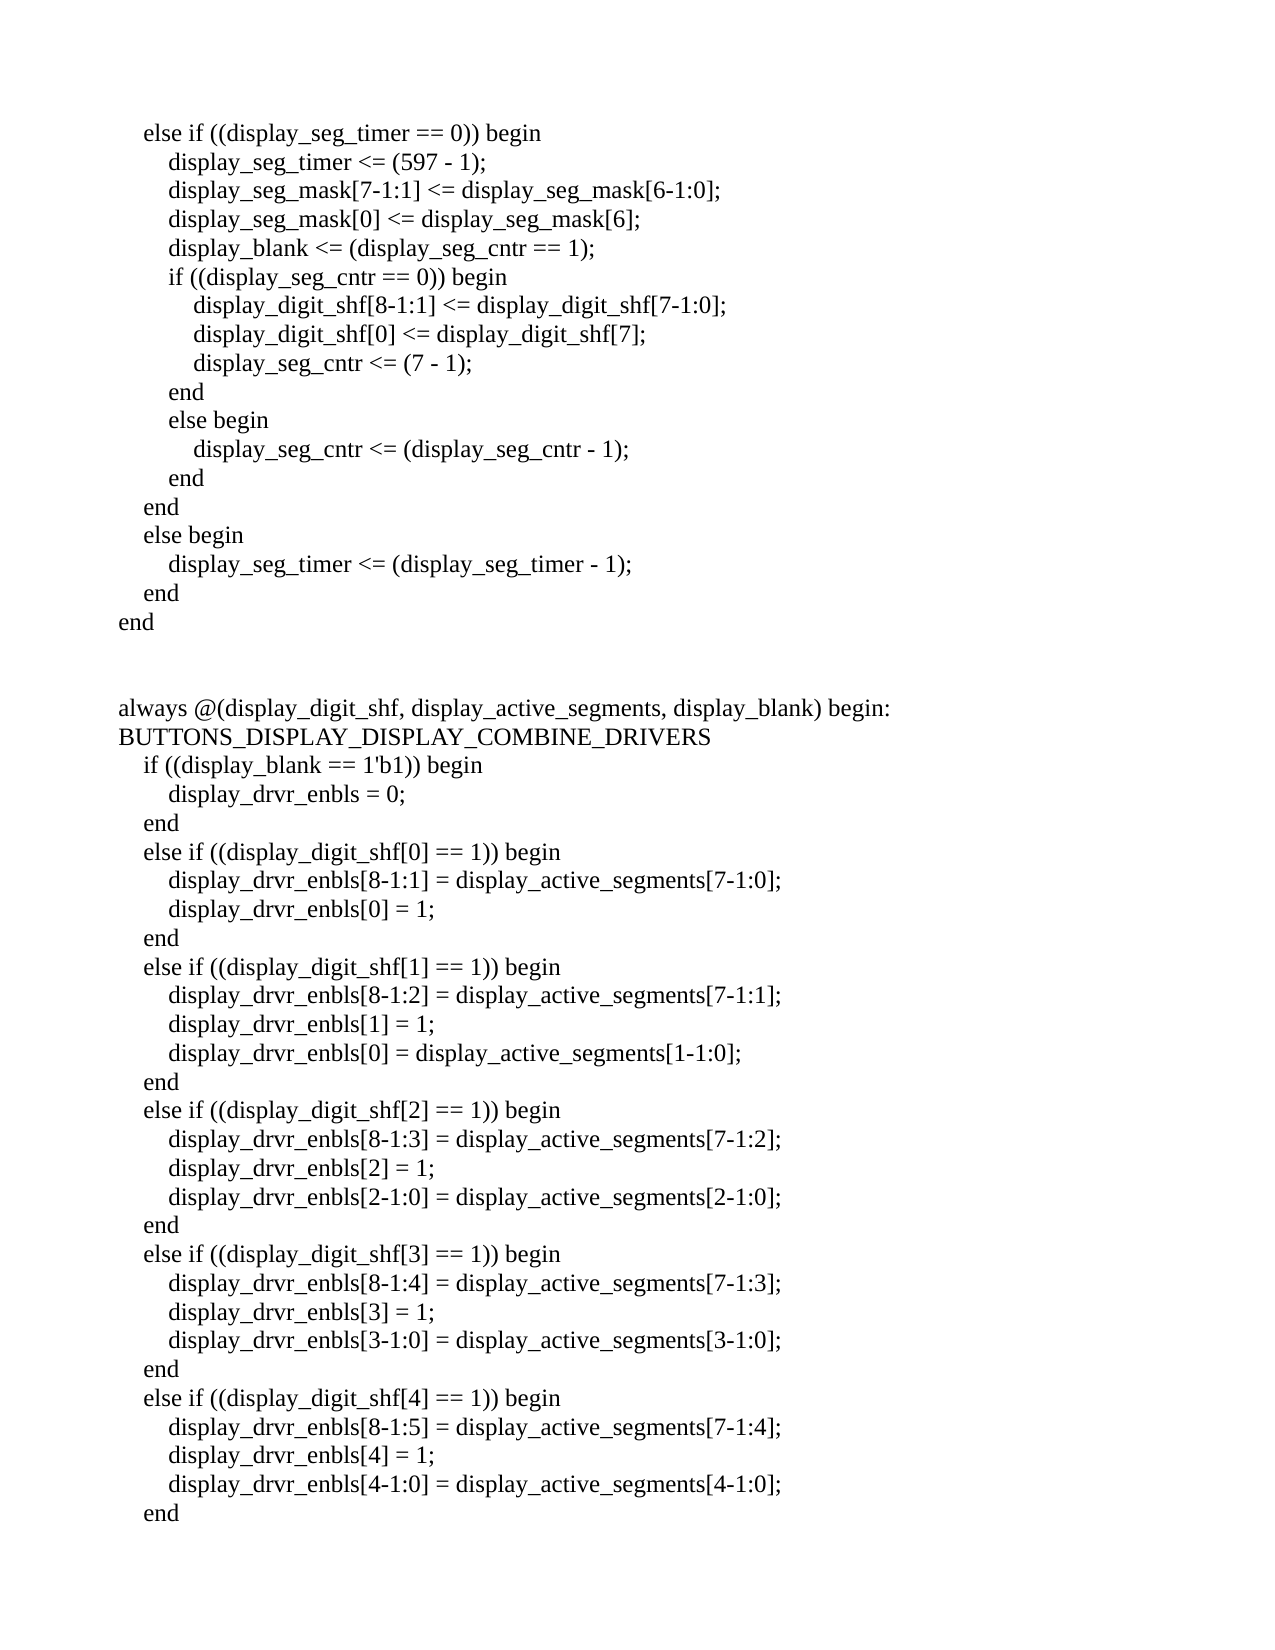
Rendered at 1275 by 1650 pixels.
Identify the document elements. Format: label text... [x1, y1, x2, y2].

text else if ((display_digit_shf[4] == 1)) begin [118, 1383, 1157, 1412]
text display_drvr_enbls[1] = 1; [118, 1009, 1157, 1038]
text else if ((display_digit_shf[0] == 1)) begin [118, 837, 1157, 866]
text display_drvr_enbls[4-1:0] = display_active_segments[4-1:0]; [118, 1469, 1157, 1498]
text display_digit_shf[8-1:1] <= display_digit_shf[7-1:0]; [118, 291, 1157, 319]
text end [118, 1354, 1157, 1383]
text display_seg_timer <= (display_seg_timer - 1); [118, 549, 1157, 578]
text display_drvr_enbls[8-1:5] = display_active_segments[7-1:4]; [118, 1412, 1157, 1441]
text end [118, 1211, 1157, 1239]
text display_drvr_enbls[2-1:0] = display_active_segments[2-1:0]; [118, 1182, 1157, 1211]
text display_drvr_enbls[3] = 1; [118, 1297, 1157, 1326]
text else begin [118, 406, 1157, 434]
text display_seg_timer <= (597 - 1); [118, 147, 1157, 176]
text display_drvr_enbls[8-1:4] = display_active_segments[7-1:3]; [118, 1268, 1157, 1297]
text end [118, 607, 1157, 636]
text if ((display_blank == 1'b1)) begin [118, 751, 1157, 779]
text display_drvr_enbls[3-1:0] = display_active_segments[3-1:0]; [118, 1326, 1157, 1354]
text display_seg_cntr <= (display_seg_cntr - 1); [118, 434, 1157, 463]
text display_seg_cntr <= (7 - 1); [118, 348, 1157, 377]
text always @(display_digit_shf, display_active_segments, display_blank) begin: BUTTONS_DISPLAY_DISPLAY_COMBINE_DRIVERS [118, 693, 1157, 751]
text end [118, 492, 1157, 521]
text else if ((display_digit_shf[3] == 1)) begin [118, 1239, 1157, 1268]
text display_drvr_enbls[0] = display_active_segments[1-1:0]; [118, 1038, 1157, 1067]
text end [118, 1498, 1157, 1527]
text display_digit_shf[0] <= display_digit_shf[7]; [118, 319, 1157, 348]
text else if ((display_digit_shf[2] == 1)) begin [118, 1096, 1157, 1124]
text end [118, 808, 1157, 837]
text else if ((display_digit_shf[1] == 1)) begin [118, 952, 1157, 981]
text display_drvr_enbls = 0; [118, 779, 1157, 808]
text display_drvr_enbls[2] = 1; [118, 1153, 1157, 1182]
text end [118, 1067, 1157, 1096]
text end [118, 463, 1157, 492]
text display_seg_mask[7-1:1] <= display_seg_mask[6-1:0]; [118, 176, 1157, 204]
text if ((display_seg_cntr == 0)) begin [118, 262, 1157, 291]
text end [118, 923, 1157, 952]
text display_seg_mask[0] <= display_seg_mask[6]; [118, 204, 1157, 233]
text else if ((display_seg_timer == 0)) begin [118, 118, 1157, 147]
text end [118, 377, 1157, 406]
text display_drvr_enbls[8-1:3] = display_active_segments[7-1:2]; [118, 1124, 1157, 1153]
text end [118, 578, 1157, 607]
text display_drvr_enbls[8-1:2] = display_active_segments[7-1:1]; [118, 981, 1157, 1009]
text display_drvr_enbls[8-1:1] = display_active_segments[7-1:0]; [118, 866, 1157, 894]
text display_drvr_enbls[4] = 1; [118, 1441, 1157, 1469]
text display_drvr_enbls[0] = 1; [118, 894, 1157, 923]
text else begin [118, 521, 1157, 549]
text display_blank <= (display_seg_cntr == 1); [118, 233, 1157, 262]
